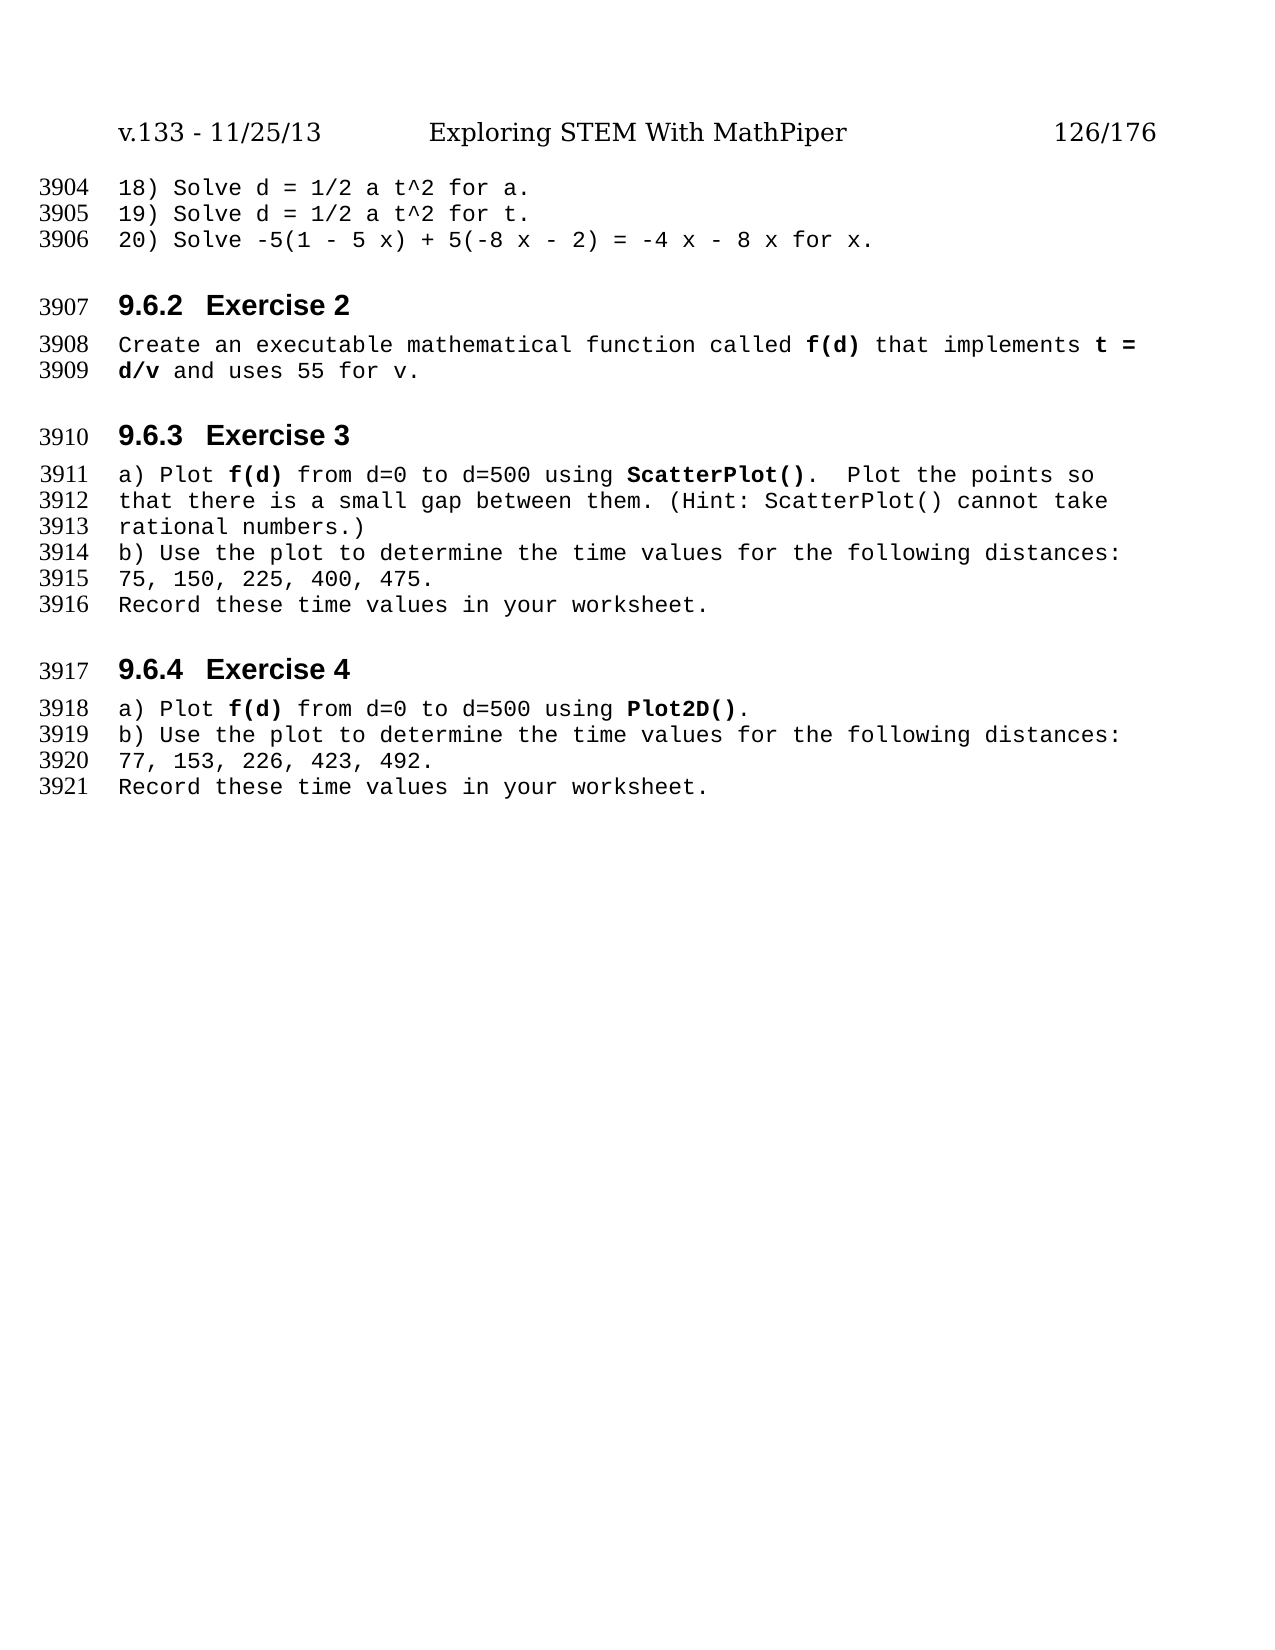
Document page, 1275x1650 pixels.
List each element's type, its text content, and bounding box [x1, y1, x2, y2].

text b) Use the plot to determine the time values for the following distances: [118, 541, 1157, 567]
subtitle Exercise 2 [118, 288, 1157, 321]
text 19) Solve d = 1/2 a t^2 for t. [118, 203, 1157, 229]
subtitle Exercise 4 [118, 652, 1157, 686]
text Record these time values in your worksheet. [118, 776, 1157, 801]
text 18) Solve d = 1/2 a t^2 for a. [118, 177, 1157, 203]
text a) Plot f(d) from d=0 to d=500 using ScatterPlot(). Plot the points so that there is a small gap between them. (Hint: ScatterPlot() cannot take rational numbers.) [118, 463, 1157, 541]
subtitle Exercise 3 [118, 418, 1157, 452]
text 20) Solve -5(1 - 5 x) + 5(-8 x - 2) = -4 x - 8 x for x. [118, 229, 1157, 254]
text 77, 153, 226, 423, 492. [118, 749, 1157, 776]
text Create an executable mathematical function called f(d) that implements t = d/v and uses 55 for v. [118, 333, 1157, 385]
text b) Use the plot to determine the time values for the following distances: [118, 724, 1157, 749]
text 75, 150, 225, 400, 475. [118, 567, 1157, 593]
text Record these time values in your worksheet. [118, 593, 1157, 619]
text a) Plot f(d) from d=0 to d=500 using Plot2D(). [118, 698, 1157, 724]
